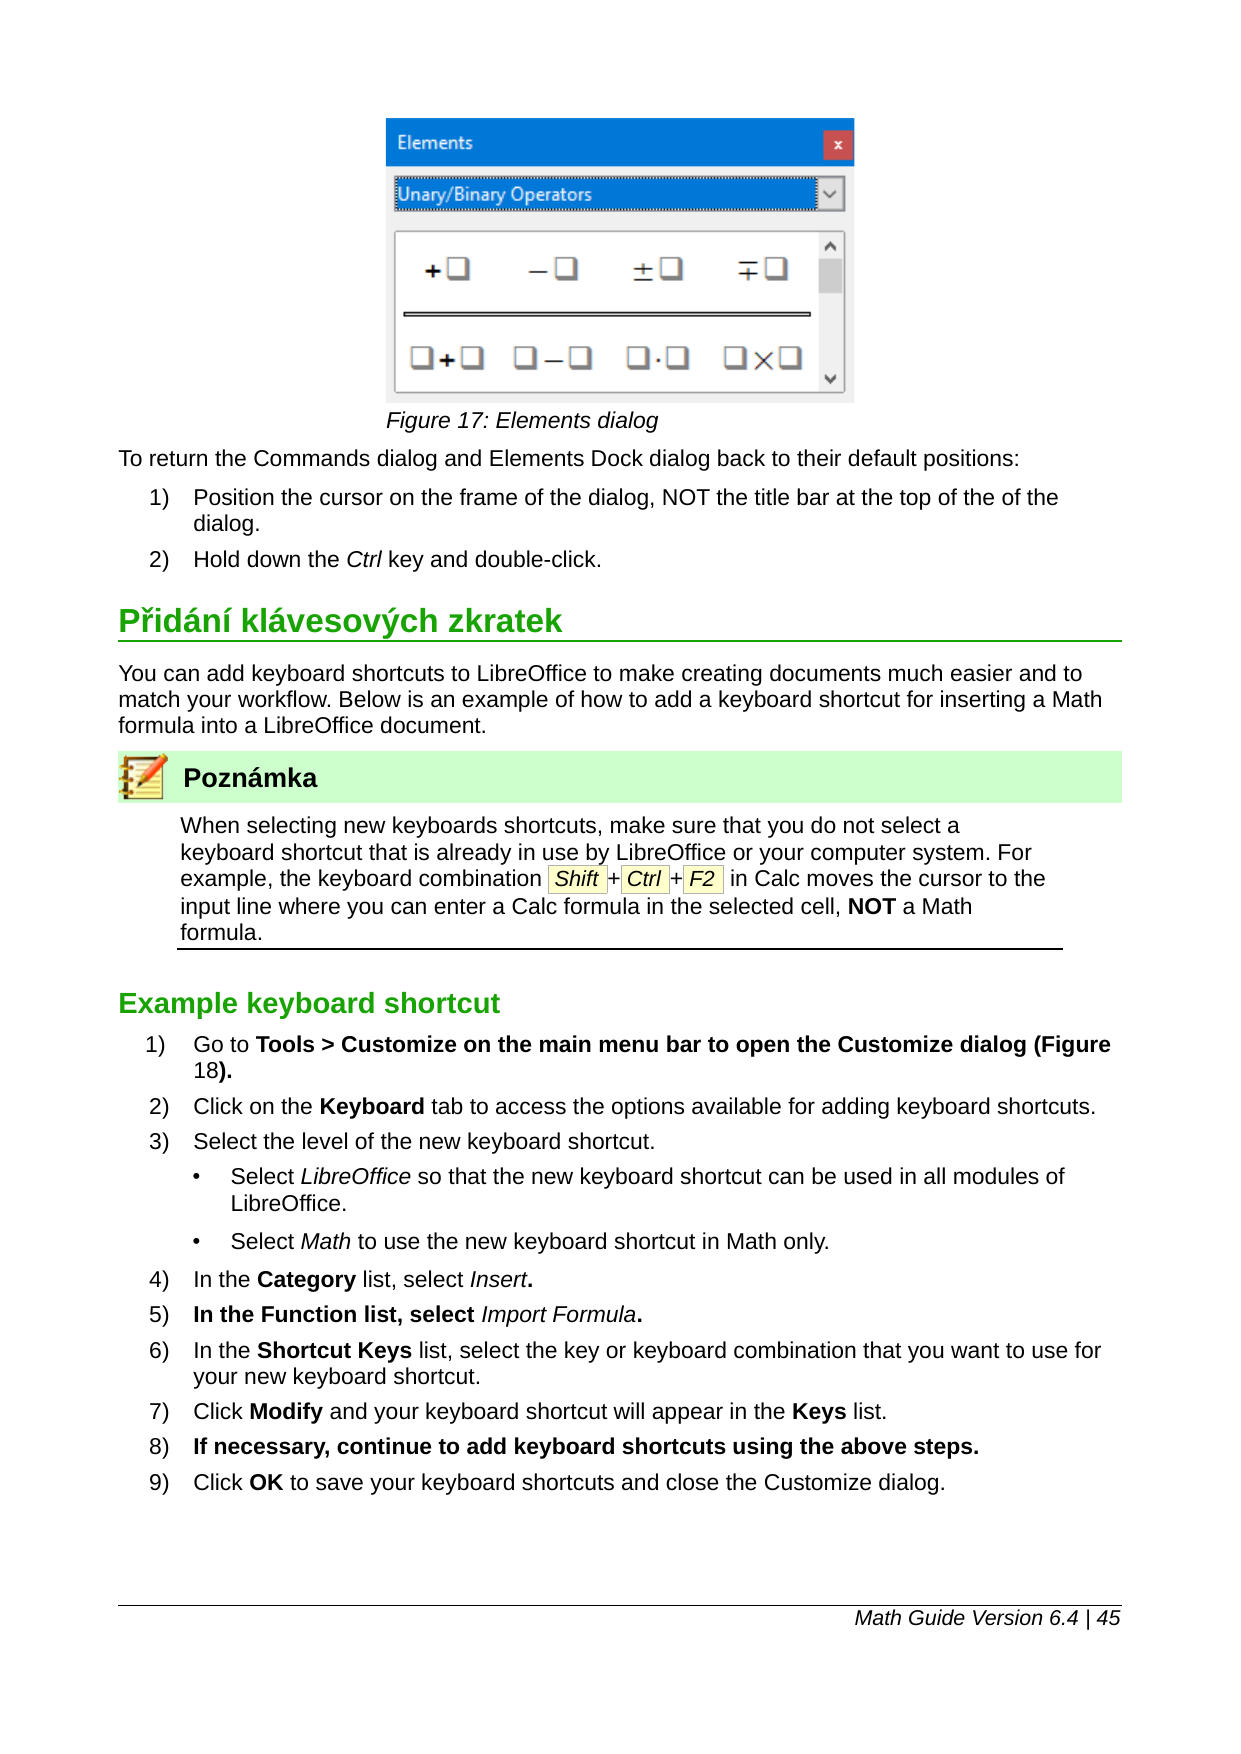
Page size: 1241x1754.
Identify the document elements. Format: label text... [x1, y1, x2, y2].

text To return the Commands dialog and Elements Dock dialog back to their default positions: [118, 445, 1122, 471]
list In the Function list, select Import Formula. [169, 1301, 1122, 1328]
list Select the level of the new keyboard shortcut. [169, 1128, 1122, 1154]
text Figure 17: Elements dialog [386, 403, 854, 433]
text You can add keyboard shortcuts to LibreOffice to make creating documents much easier and to match your workflow. Below is an example of how to add a keyboard shortcut for inserting a Math formula into a LibreOffice document. [118, 659, 1122, 739]
list Position the cursor on the frame of the dialog, NOT the title bar at the top of the of the dialog. [169, 484, 1122, 537]
list Hold down the Ctrl key and double-click. [169, 546, 1122, 572]
subtitle Example keyboard shortcut [118, 986, 1122, 1019]
list In the Shortcut Keys list, select the key or keyboard combination that you want to use for your new keyboard shortcut. [169, 1337, 1122, 1389]
list Select LibreOffice so that the new keyboard shortcut can be used in all modules of LibreOffice. [192, 1163, 1122, 1216]
list Click on the Keyboard tab to access the options available for adding keyboard shortcuts. [169, 1093, 1122, 1119]
picture [385, 118, 855, 403]
subtitle Přidání klávesových zkratek [118, 601, 1122, 640]
list In the Category list, select Insert. [169, 1266, 1122, 1292]
list Click Modify and your keyboard shortcut will appear in the Keys list. [169, 1398, 1122, 1424]
list Select Math to use the new keyboard shortcut in Math only. [192, 1228, 1122, 1254]
list Go to Tools > Customize on the main menu bar to open the Customize dialog (Figure 18). [165, 1031, 1122, 1084]
picture [119, 752, 170, 803]
list Click OK to save your keyboard shortcuts and close the Customize dialog. [169, 1468, 1122, 1495]
list If necessary, continue to add keyboard shortcuts using the above steps. [169, 1433, 1122, 1460]
text When selecting new keyboards shortcuts, make sure that you do not select a keyboard shortcut that is already in use by LibreOffice or your computer system. For example, the keyboard combination Shift+Ctrl+F2 in Calc moves the cursor to the input line where you can enter a Calc formula in the selected cell, NOT a Math formula. [177, 809, 1063, 948]
subtitle Poznámka [118, 751, 1122, 803]
